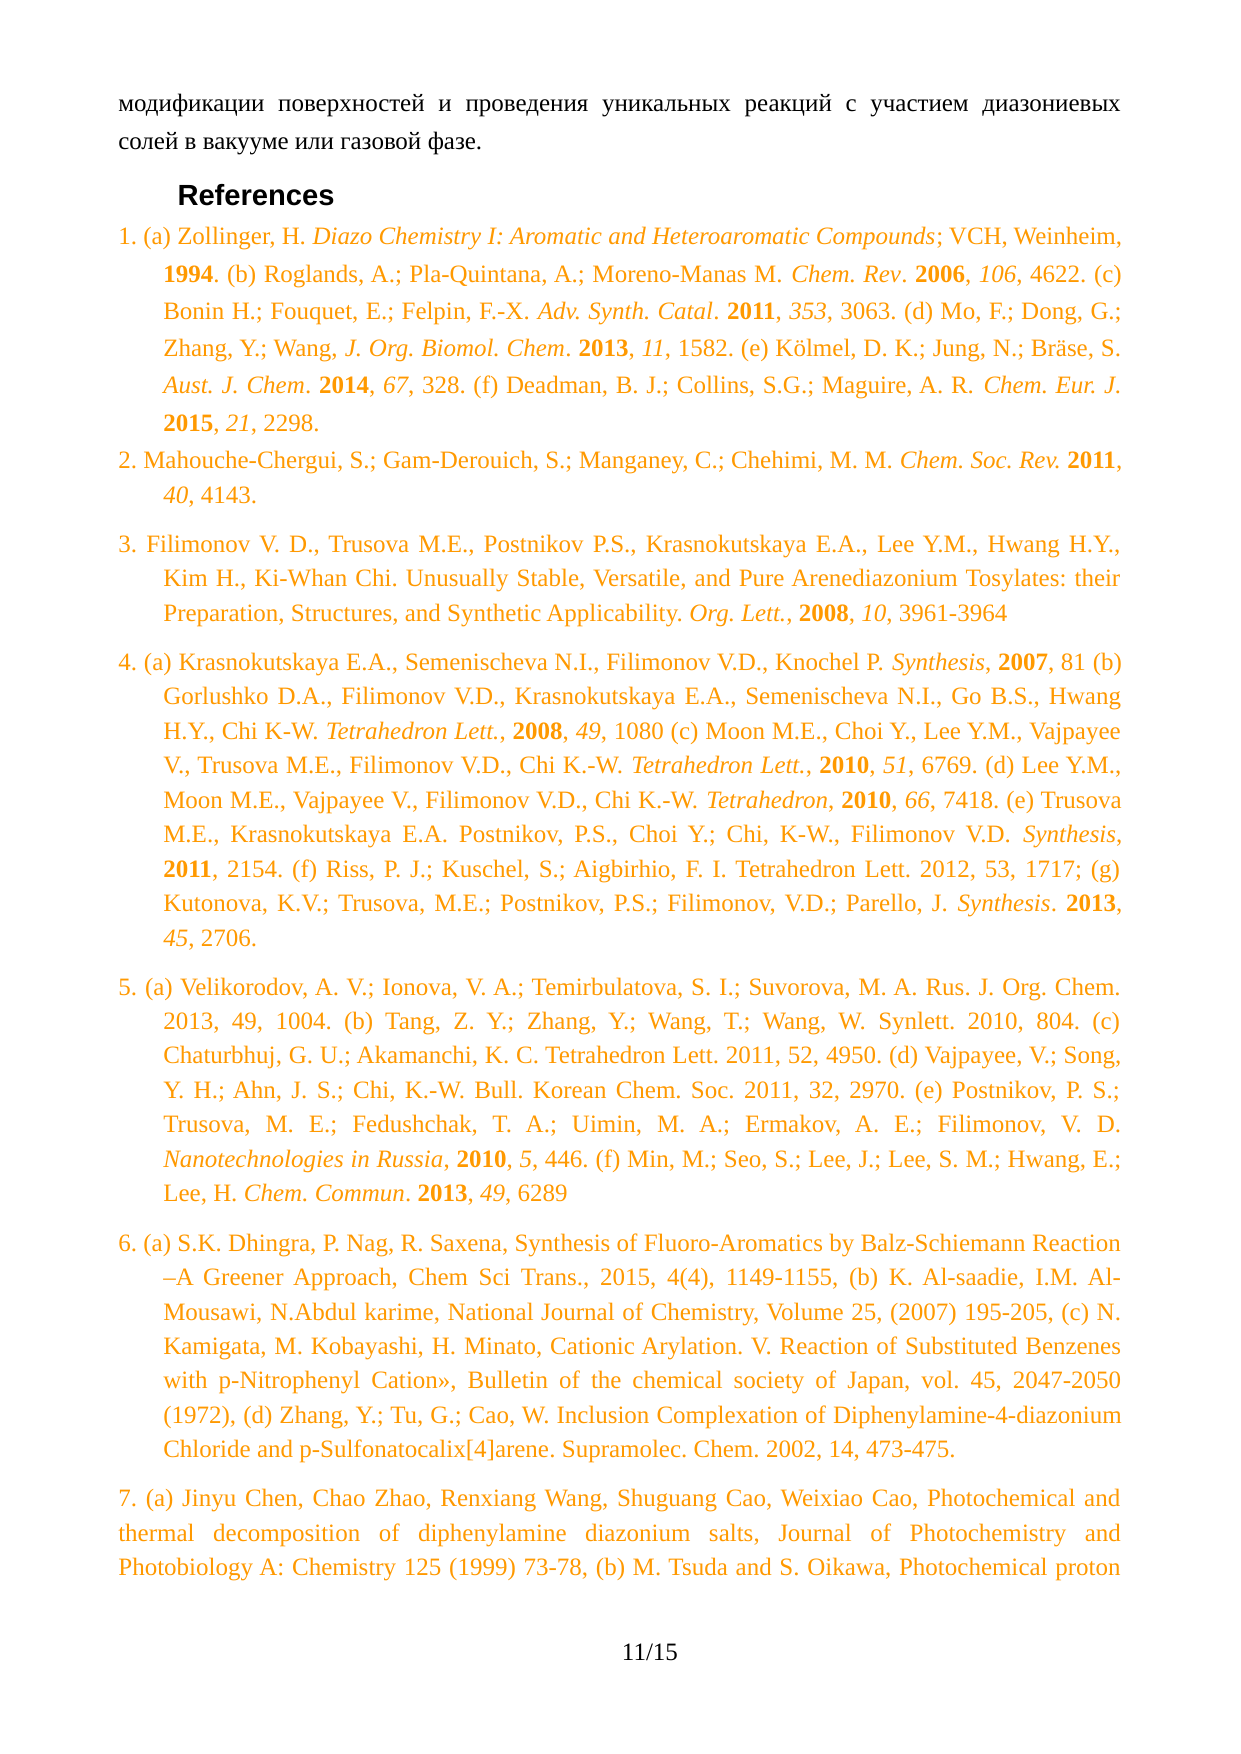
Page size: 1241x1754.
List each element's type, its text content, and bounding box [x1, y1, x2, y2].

list 4. (a) Krasnokutskaya E.A., Semenischeva N.I., Filimonov V.D., Knochel P. Synthesis, 2007, 81 (b) Gorlushko D.A., Filimonov V.D., Krasnokutskaya E.A., Semenischeva N.I., Go B.S., Hwang H.Y., Chi K-W. Tetrahedron Lett., 2008, 49, 1080 (c) Moon M.E., Choi Y., Lee Y.M., Vajpayee V., Trusova M.E., Filimonov V.D., Chi K.-W. Tetrahedron Lett., 2010, 51, 6769. (d) Lee Y.M., Moon M.E., Vajpayee V., Filimonov V.D., Chi K.-W. Tetrahedron, 2010, 66, 7418. (e) Trusova M.E., Krasnokutskaya E.A. Postnikov, P.S., Choi Y.; Chi, K-W., Filimonov V.D. Synthesis, 2011, 2154. (f) Riss, P. J.; Kuschel, S.; Aigbirhio, F. I. Tetrahedron Lett. 2012, 53, 1717; (g) Kutonova, K.V.; Trusova, M.E.; Postnikov, P.S.; Filimonov, V.D.; Parello, J. Synthesis. 2013, 45, 2706. [118, 647, 1122, 951]
subtitle References [118, 178, 1122, 211]
list 2. Mahouche-Chergui, S.; Gam-Derouich, S.; Manganey, C.; Chehimi, M. M. Chem. Soc. Rev. 2011, 40, 4143. [118, 445, 1122, 508]
list 3. Filimonov V. D., Trusova M.E., Postnikov P.S., Krasnokutskaya E.A., Lee Y.M., Hwang H.Y., Kim H., Ki-Whan Chi. Unusually Stable, Versatile, and Pure Arenediazonium Tosylates: their Preparation, Structures, and Synthetic Applicability. Org. Lett., 2008, 10, 3961-3964 [118, 529, 1122, 626]
list модификации поверхностей и проведения уникальных реакций с участием диазониевых солей в вакууме или газовой фазе. [118, 88, 1122, 154]
list 5. (a) Velikorodov, A. V.; Ionova, V. A.; Temirbulatova, S. I.; Suvorova, M. A. Rus. J. Org. Chem. 2013, 49, 1004. (b) Tang, Z. Y.; Zhang, Y.; Wang, T.; Wang, W. Synlett. 2010, 804. (c) Chaturbhuj, G. U.; Akamanchi, K. C. Tetrahedron Lett. 2011, 52, 4950. (d) Vajpayee, V.; Song, Y. H.; Ahn, J. S.; Chi, K.-W. Bull. Korean Chem. Soc. 2011, 32, 2970. (e) Postnikov, P. S.; Trusova, M. E.; Fedushchak, T. A.; Uimin, M. A.; Ermakov, A. E.; Filimonov, V. D. Nanotechnologies in Russia, 2010, 5, 446. (f) Min, M.; Seo, S.; Lee, J.; Lee, S. M.; Hwang, E.; Lee, H. Chem. Commun. 2013, 49, 6289 [118, 972, 1122, 1207]
list 1. (a) Zollinger, H. Diazo Chemistry I: Aromatic and Heteroaromatic Compounds; VCH, Weinheim, 1994. (b) Roglands, A.; Pla-Quintana, A.; Moreno-Manas M. Chem. Rev. 2006, 106, 4622. (c) Bonin H.; Fouquet, E.; Felpin, F.-X. Adv. Synth. Catal. 2011, 353, 3063. (d) Mo, F.; Dong, G.; Zhang, Y.; Wang, J. Org. Biomol. Chem. 2013, 11, 1582. (e) Kölmel, D. K.; Jung, N.; Bräse, S. Aust. J. Chem. 2014, 67, 328. (f) Deadman, B. J.; Collins, S.G.; Maguire, A. R. Chem. Eur. J. 2015, 21, 2298. [118, 221, 1122, 437]
list 6. (a) S.K. Dhingra, P. Nag, R. Saxena, Synthesis of Fluoro-Aromatics by Balz-Schiemann Reaction –A Greener Approach, Chem Sci Trans., 2015, 4(4), 1149-1155, (b) K. Al-saadie, I.M. Al-Mousawi, N.Abdul karime, National Journal of Chemistry, Volume 25, (2007) 195-205, (c) N. Kamigata, M. Kobayashi, H. Minato, Cationic Arylation. V. Reaction of Substituted Benzenes with p-Nitrophenyl Cation», Bulletin of the chemical society of Japan, vol. 45, 2047-2050 (1972), (d) Zhang, Y.; Tu, G.; Cao, W. Inclusion Complexation of Diphenylamine-4-diazonium Chloride and p-Sulfonatocalix[4]arene. Supramolec. Chem. 2002, 14, 473-475. [118, 1228, 1122, 1463]
text 7. (a) Jinyu Chen, Chao Zhao, Renxiang Wang, Shuguang Cao, Weixiao Cao, Photochemical and thermal decomposition of diphenylamine diazonium salts, Journal of Photochemistry and Photobiology A: Chemistry 125 (1999) 73-78, (b) M. Tsuda and S. Oikawa, Photochemical proton [118, 1483, 1122, 1581]
